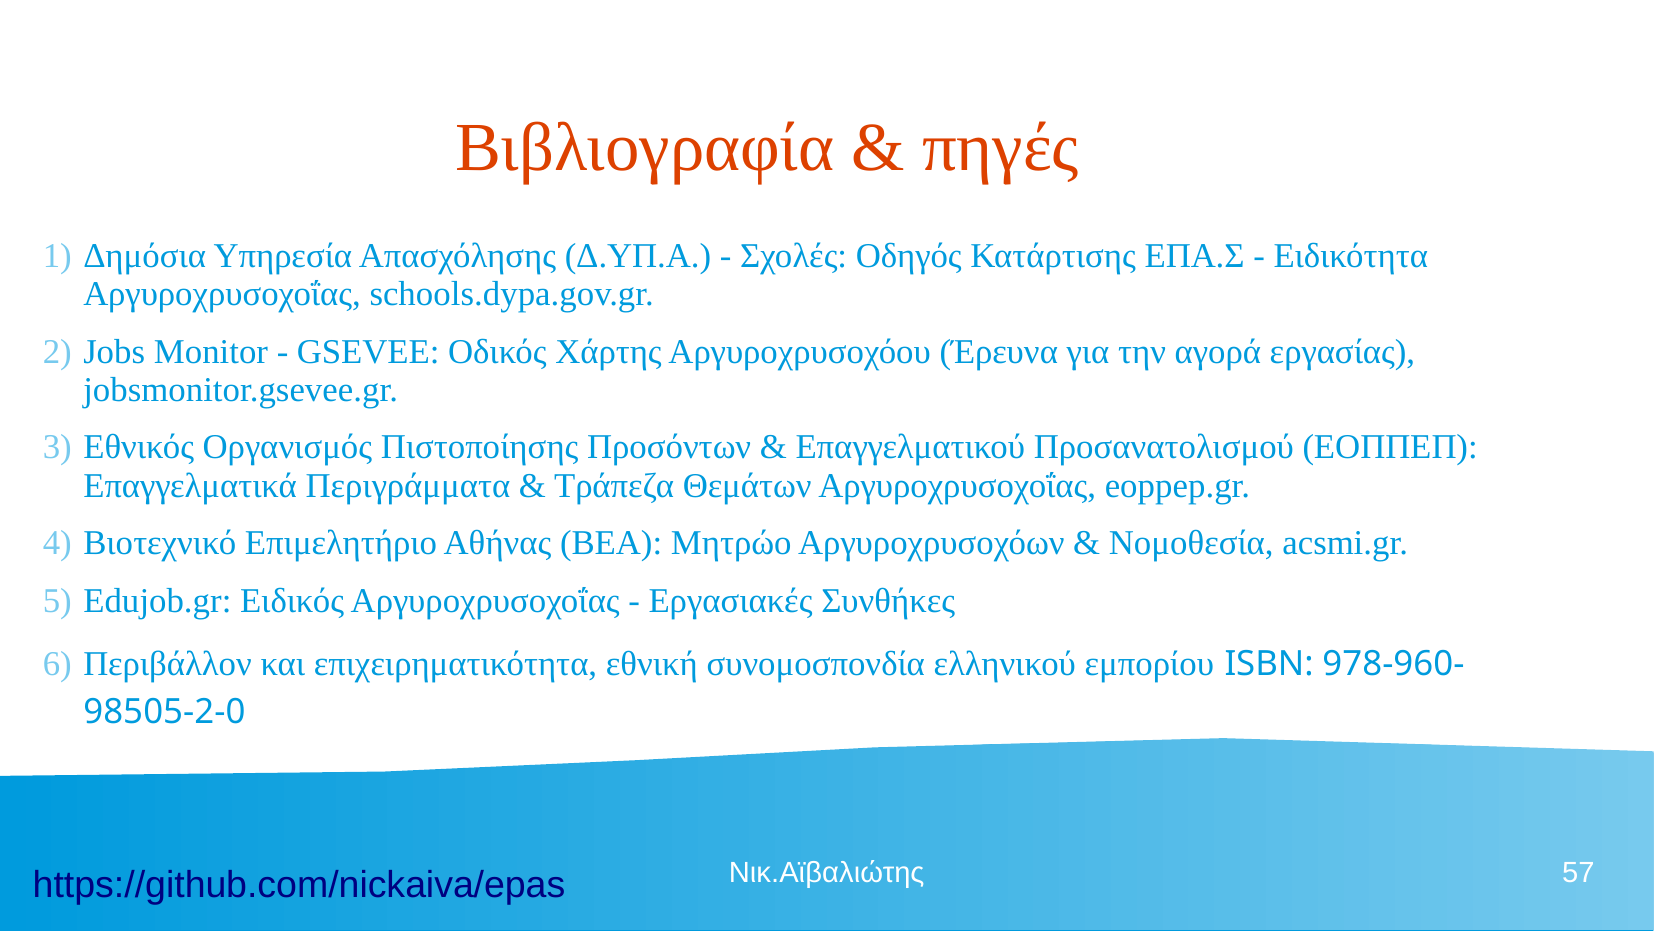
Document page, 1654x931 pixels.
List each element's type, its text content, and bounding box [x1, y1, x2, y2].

title Βιβλιογραφία & πηγές [29, 59, 1506, 236]
list Δημόσια Υπηρεσία Απασχόλησης (Δ.ΥΠ.Α.) - Σχολές: Οδηγός Κατάρτισης ΕΠΑ.Σ - Ειδικότητα Αργυροχρυσοχοΐας, schools.dypa.gov.gr. Jobs Monitor - GSEVEE: Οδικός Χάρτης Αργυροχρυσοχόου (Έρευνα για την αγορά εργασίας), jobsmonitor.gsevee.gr. Εθνικός Οργανισμός Πιστοποίησης Προσόντων & Επαγγελματικού Προσανατολισμού (ΕΟΠΠΕΠ): Επαγγελματικά Περιγράμματα & Τράπεζα Θεμάτων Αργυροχρυσοχοΐας, eoppep.gr. Βιοτεχνικό Επιμελητήριο Αθήνας (ΒΕΑ): Μητρώο Αργυροχρυσοχόων & Νομοθεσία, acsmi.gr. Edujob.gr: Ειδικός Αργυροχρυσοχοΐας - Εργασιακές Συνθήκες Περιβάλλον και επιχειρηματικότητα, εθνική συνομοσπονδία ελληνικού εμπορίου ISBN: 978-960-98505-2-0 [29, 236, 1565, 739]
